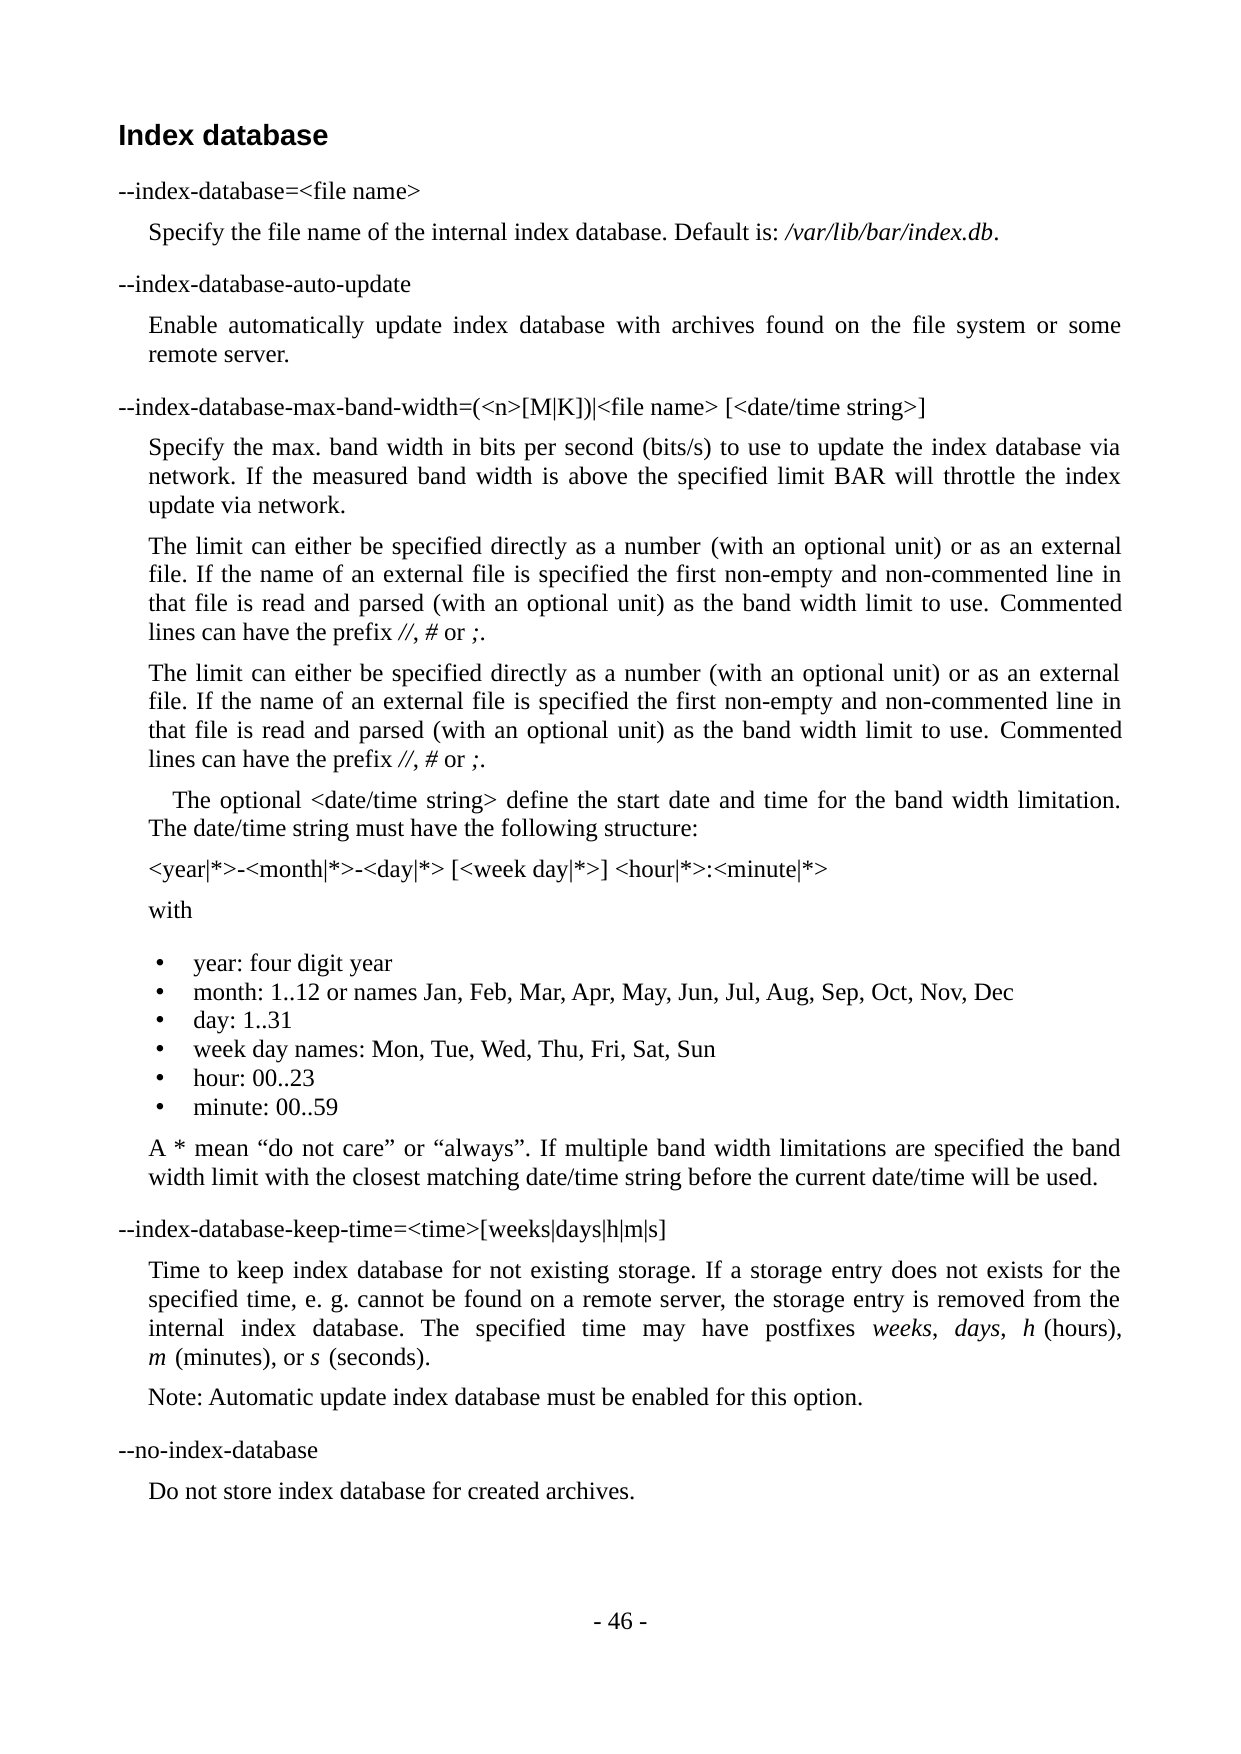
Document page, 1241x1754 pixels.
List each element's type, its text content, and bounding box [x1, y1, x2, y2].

list week day names: Mon, Tue, Wed, Thu, Fri, Sat, Sun [156, 1034, 1122, 1063]
title --index-database-auto-update [118, 269, 1122, 298]
title --index-database-max-band-width=(<n>[M|K])|<file name> [<date/time string>] [118, 392, 1122, 421]
list month: 1..12 or names Jan, Feb, Mar, Apr, May, Jun, Jul, Aug, Sep, Oct, Nov, Dec [156, 977, 1122, 1006]
text The limit can either be specified directly as a number (with an optional unit) or as an external file. If the name of an external file is specified the first non-empty and non-commented line in that file is read and parsed (with an optional unit) as the band width limit to use. Commented lines can have the prefix //, # or ;. [148, 531, 1122, 646]
list day: 1..31 [156, 1006, 1122, 1034]
title --index-database-keep-time=<time>[weeks|days|h|m|s] [118, 1214, 1122, 1243]
text Enable automatically update index database with archives found on the file system or some remote server. [148, 310, 1122, 368]
text Specify the max. band width in bits per second (bits/s) to use to update the index database via network. If the measured band width is above the specified limit BAR will throttle the index update via network. [148, 432, 1122, 519]
text Note: Automatic update index database must be enabled for this option. [148, 1382, 1122, 1411]
list minute: 00..59 [156, 1092, 1122, 1121]
text Do not store index database for created archives. [148, 1476, 1122, 1504]
title --no-index-database [118, 1435, 1122, 1464]
list year: four digit year [156, 948, 1122, 977]
text A * mean “do not care” or “always”. If multiple band width limitations are specified the band width limit with the closest matching date/time string before the current date/time will be used. [148, 1133, 1122, 1191]
text Specify the file name of the internal index database. Default is: /var/lib/bar/index.db. [148, 217, 1122, 246]
text The optional <date/time string> define the start date and time for the band width limitation. The date/time string must have the following structure: [148, 785, 1122, 842]
text Time to keep index database for not existing storage. If a storage entry does not exists for the specified time, e. g. cannot be found on a remote server, the storage entry is removed from the internal index database. The specified time may have postfixes weeks, days, h (hours), m (minutes), or s (seconds). [148, 1255, 1122, 1370]
text The limit can either be specified directly as a number (with an optional unit) or as an external file. If the name of an external file is specified the first non-empty and non-commented line in that file is read and parsed (with an optional unit) as the band width limit to use. Commented lines can have the prefix //, # or ;. [148, 658, 1122, 773]
title --index-database=<file name> [118, 176, 1122, 205]
subtitle Index database [118, 118, 1122, 152]
text with [148, 895, 1122, 924]
list hour: 00..23 [156, 1063, 1122, 1092]
text <year|*>-<month|*>-<day|*> [<week day|*>] <hour|*>:<minute|*> [148, 854, 1122, 883]
